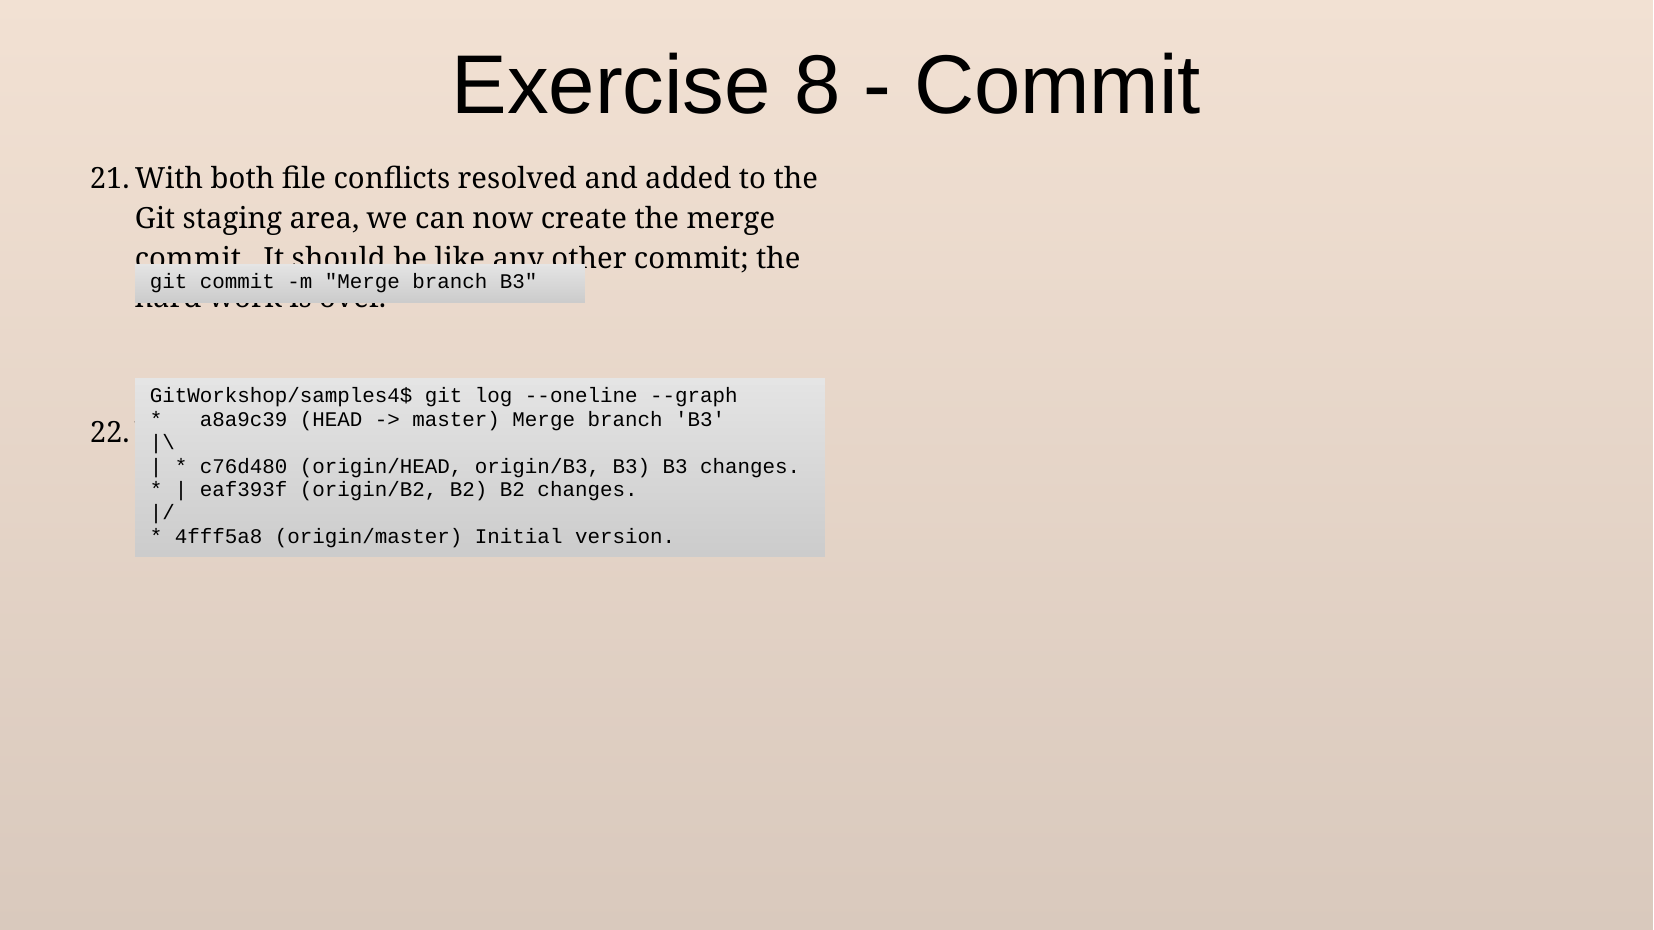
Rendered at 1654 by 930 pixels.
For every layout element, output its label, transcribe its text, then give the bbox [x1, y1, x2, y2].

text_box GitWorkshop/samples4$ git log --oneline --graph * a8a9c39 (HEAD -> master) Merge branch 'B3' |\ | * c76d480 (origin/HEAD, origin/B3, B3) B3 changes. * | eaf393f (origin/B2, B2) B2 changes. |/ * 4fff5a8 (origin/master) Initial version. [135, 377, 826, 558]
text_box git commit -m "Merge branch B3" [135, 264, 586, 303]
title Exercise 8 - Commit [82, 19, 1571, 151]
text_box With both file conflicts resolved and added to the Git staging area, we can now create the merge commit. It should be like any other commit; the hard work is over. Verify the branch activity using git log. [75, 150, 841, 378]
